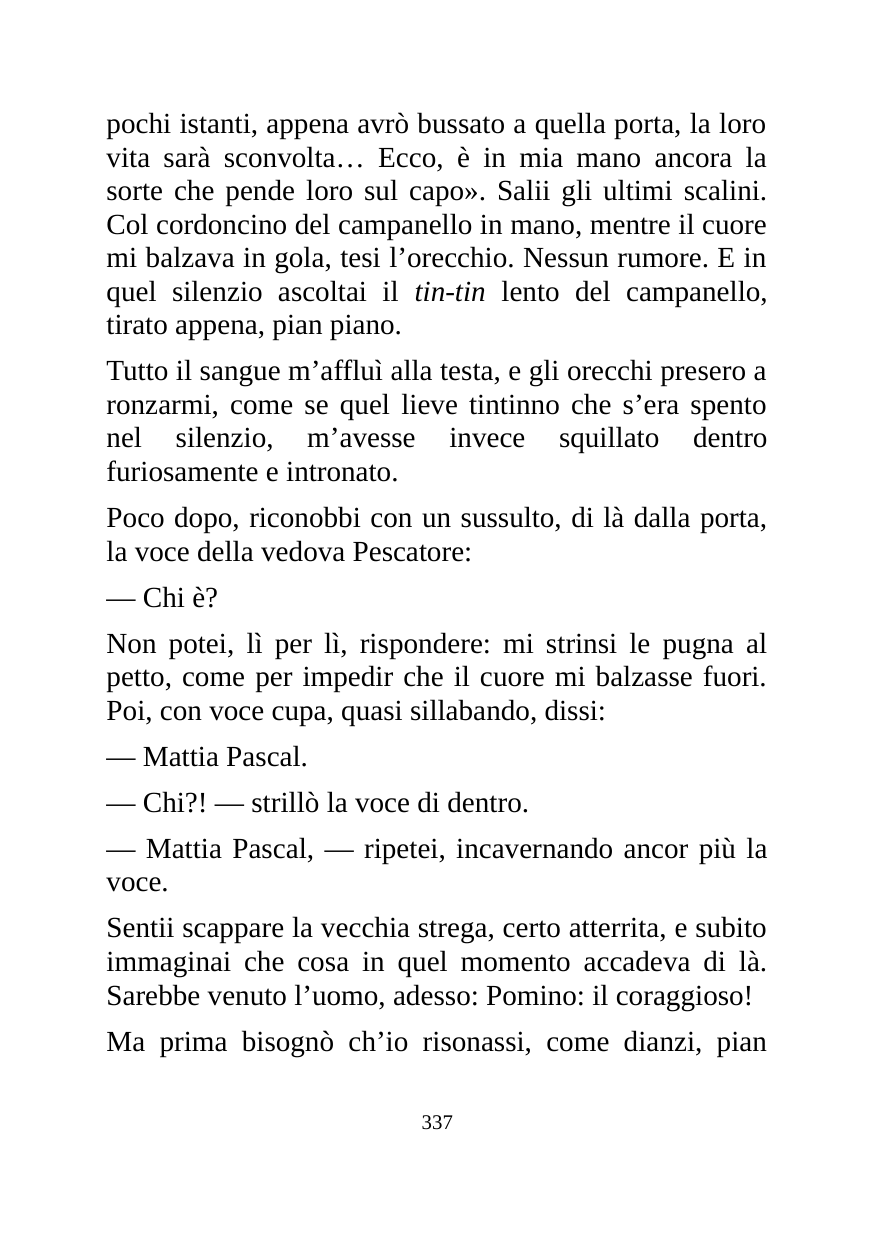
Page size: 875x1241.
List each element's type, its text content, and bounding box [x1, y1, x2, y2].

text Tutto il sangue m’affluì alla testa, e gli orecchi presero a ronzarmi, come se quel lieve tintinno che s’era spento nel silenzio, m’avesse invece squillato dentro furiosamente e intronato. [106, 353, 768, 488]
text Sentii scappare la vecchia strega, certo atterrita, e subito immaginai che cosa in quel momento accadeva di là. Sarebbe venuto l’uomo, adesso: Pomino: il coraggioso! [106, 911, 768, 1011]
text Non potei, lì per lì, rispondere: mi strinsi le pugna al petto, come per impedir che il cuore mi balzasse fuori. Poi, con voce cupa, quasi sillabando, dissi: [106, 626, 768, 726]
text — Mattia Pascal, — ripetei, incavernando ancor più la voce. [106, 831, 768, 898]
text — Mattia Pascal. [106, 739, 768, 772]
text Ma prima bisognò ch’io risonassi, come dianzi, pian [106, 1024, 768, 1057]
text pochi istanti, appena avrò bussato a quella porta, la loro vita sarà sconvolta… Ecco, è in mia mano ancora la sorte che pende loro sul capo». Salii gli ultimi scalini. Col cordoncino del campanello in mano, mentre il cuore mi balzava in gola, tesi l’orecchio. Nessun rumore. E in quel silenzio ascoltai il tin-tin lento del campanello, tirato appena, pian piano. [106, 106, 768, 341]
text — Chi è? [106, 580, 768, 613]
text Poco dopo, riconobbi con un sussulto, di là dalla porta, la voce della vedova Pescatore: [106, 500, 768, 567]
text — Chi?! — strillò la voce di dentro. [106, 785, 768, 818]
